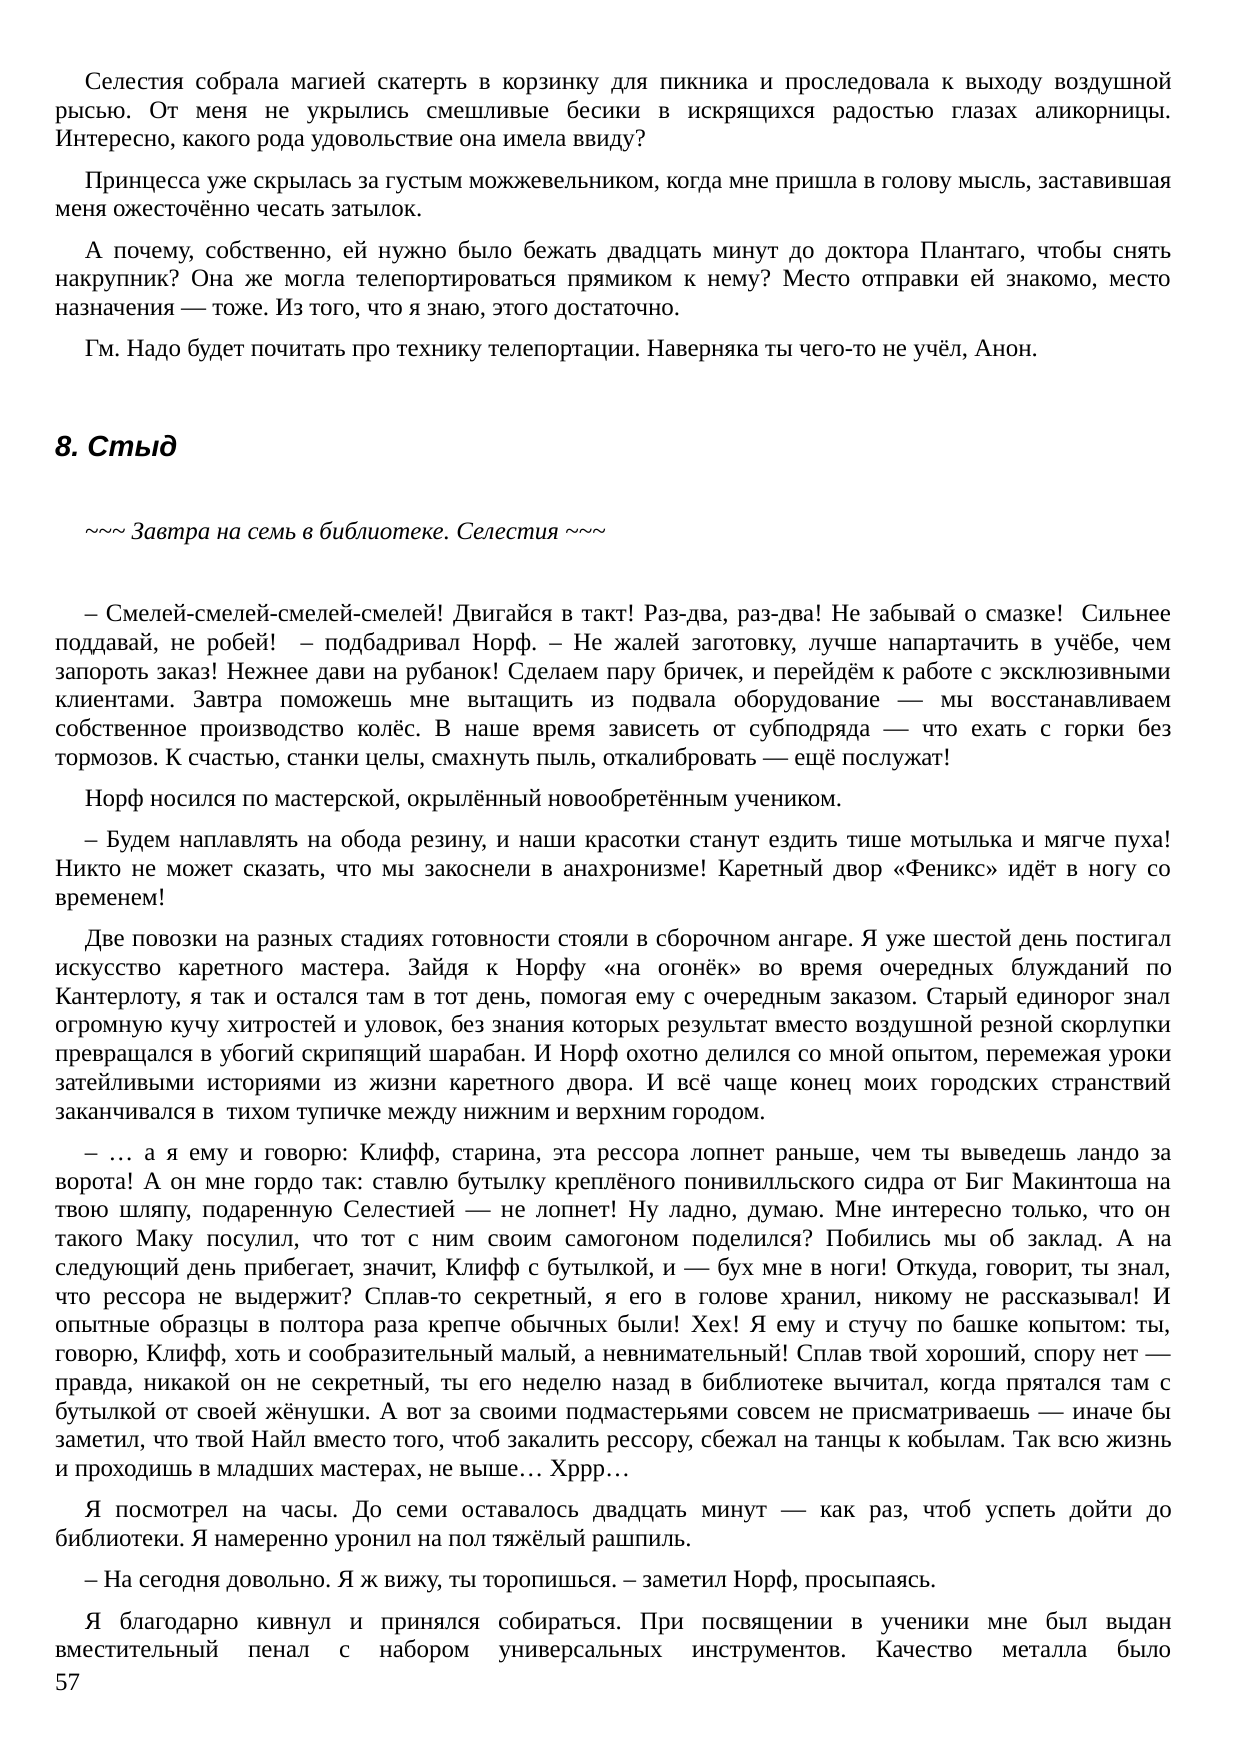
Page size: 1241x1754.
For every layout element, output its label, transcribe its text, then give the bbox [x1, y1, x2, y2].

text Гм. Надо будет почитать про технику телепортации. Наверняка ты чего-то не учёл, Анон. [55, 333, 1173, 362]
text Я благодарно кивнул и принялся собираться. При посвящении в ученики мне был выдан вместительный пенал с набором универсальных инструментов. Качество металла было [55, 1606, 1173, 1663]
subtitle 8. Стыд [55, 428, 1173, 462]
text А почему, собственно, ей нужно было бежать двадцать минут до доктора Плантаго, чтобы снять накрупник? Она же могла телепортироваться прямиком к нему? Место отправки ей знакомо, место назначения — тоже. Из того, что я знаю, этого достаточно. [55, 235, 1173, 321]
text Селестия собрала магией скатерть в корзинку для пикника и проследовала к выходу воздушной рысью. От меня не укрылись смешливые бесики в искрящихся радостью глазах аликорницы. Интересно, какого рода удовольствие она имела ввиду? [55, 66, 1173, 152]
text – На сегодня довольно. Я ж вижу, ты торопишься. – заметил Норф, просыпаясь. [55, 1564, 1173, 1593]
text Две повозки на разных стадиях готовности стояли в сборочном ангаре. Я уже шестой день постигал искусство каретного мастера. Зайдя к Норфу «на огонёк» во время очередных блужданий по Кантерлоту, я так и остался там в тот день, помогая ему с очередным заказом. Старый единорог знал огромную кучу хитростей и уловок, без знания которых результат вместо воздушной резной скорлупки превращался в убогий скрипящий шарабан. И Норф охотно делился со мной опытом, перемежая уроки затейливыми историями из жизни каретного двора. И всё чаще конец моих городских странствий заканчивался в тихом тупичке между нижним и верхним городом. [55, 923, 1173, 1124]
text Норф носился по мастерской, окрылённый новообретённым учеником. [55, 783, 1173, 812]
text ~~~ Завтра на семь в библиотеке. Селестия ~~~ [55, 516, 1173, 544]
text Я посмотрел на часы. До семи оставалось двадцать минут — как раз, чтоб успеть дойти до библиотеки. Я намеренно уронил на пол тяжёлый рашпиль. [55, 1494, 1173, 1552]
text – Будем наплавлять на обода резину, и наши красотки станут ездить тише мотылька и мягче пуха! Никто не может сказать, что мы закоснели в анахронизме! Каретный двор «Феникс» идёт в ногу со временем! [55, 824, 1173, 911]
text – … а я ему и говорю: Клифф, старина, эта рессора лопнет раньше, чем ты выведешь ландо за ворота! А он мне гордо так: ставлю бутылку креплёного понивилльского сидра от Биг Макинтоша на твою шляпу, подаренную Селестией — не лопнет! Ну ладно, думаю. Мне интересно только, что он такого Маку посулил, что тот с ним своим самогоном поделился? Побились мы об заклад. А на следующий день прибегает, значит, Клифф с бутылкой, и — бух мне в ноги! Откуда, говорит, ты знал, что рессора не выдержит? Сплав-то секретный, я его в голове хранил, никому не рассказывал! И опытные образцы в полтора раза крепче обычных были! Хех! Я ему и стучу по башке копытом: ты, говорю, Клифф, хоть и сообразительный малый, а невнимательный! Сплав твой хороший, спору нет — правда, никакой он не секретный, ты его неделю назад в библиотеке вычитал, когда прятался там с бутылкой от своей жёнушки. А вот за своими подмастерьями совсем не присматриваешь — иначе бы заметил, что твой Найл вместо того, чтоб закалить рессору, сбежал на танцы к кобылам. Так всю жизнь и проходишь в младших мастерах, не выше… Хррр… [55, 1137, 1173, 1482]
text Принцесса уже скрылась за густым можжевельником, когда мне пришла в голову мысль, заставившая меня ожесточённо чесать затылок. [55, 165, 1173, 222]
text – Смелей-смелей-смелей-смелей! Двигайся в такт! Раз-два, раз-два! Не забывай о смазке! Сильнее поддавай, не робей! – подбадривал Норф. – Не жалей заготовку, лучше напартачить в учёбе, чем запороть заказ! Нежнее дави на рубанок! Сделаем пару бричек, и перейдём к работе с эксклюзивными клиентами. Завтра поможешь мне вытащить из подвала оборудование — мы восстанавливаем собственное производство колёс. В наше время зависеть от субподряда — что ехать с горки без тормозов. К счастью, станки целы, смахнуть пыль, откалибровать — ещё послужат! [55, 598, 1173, 771]
